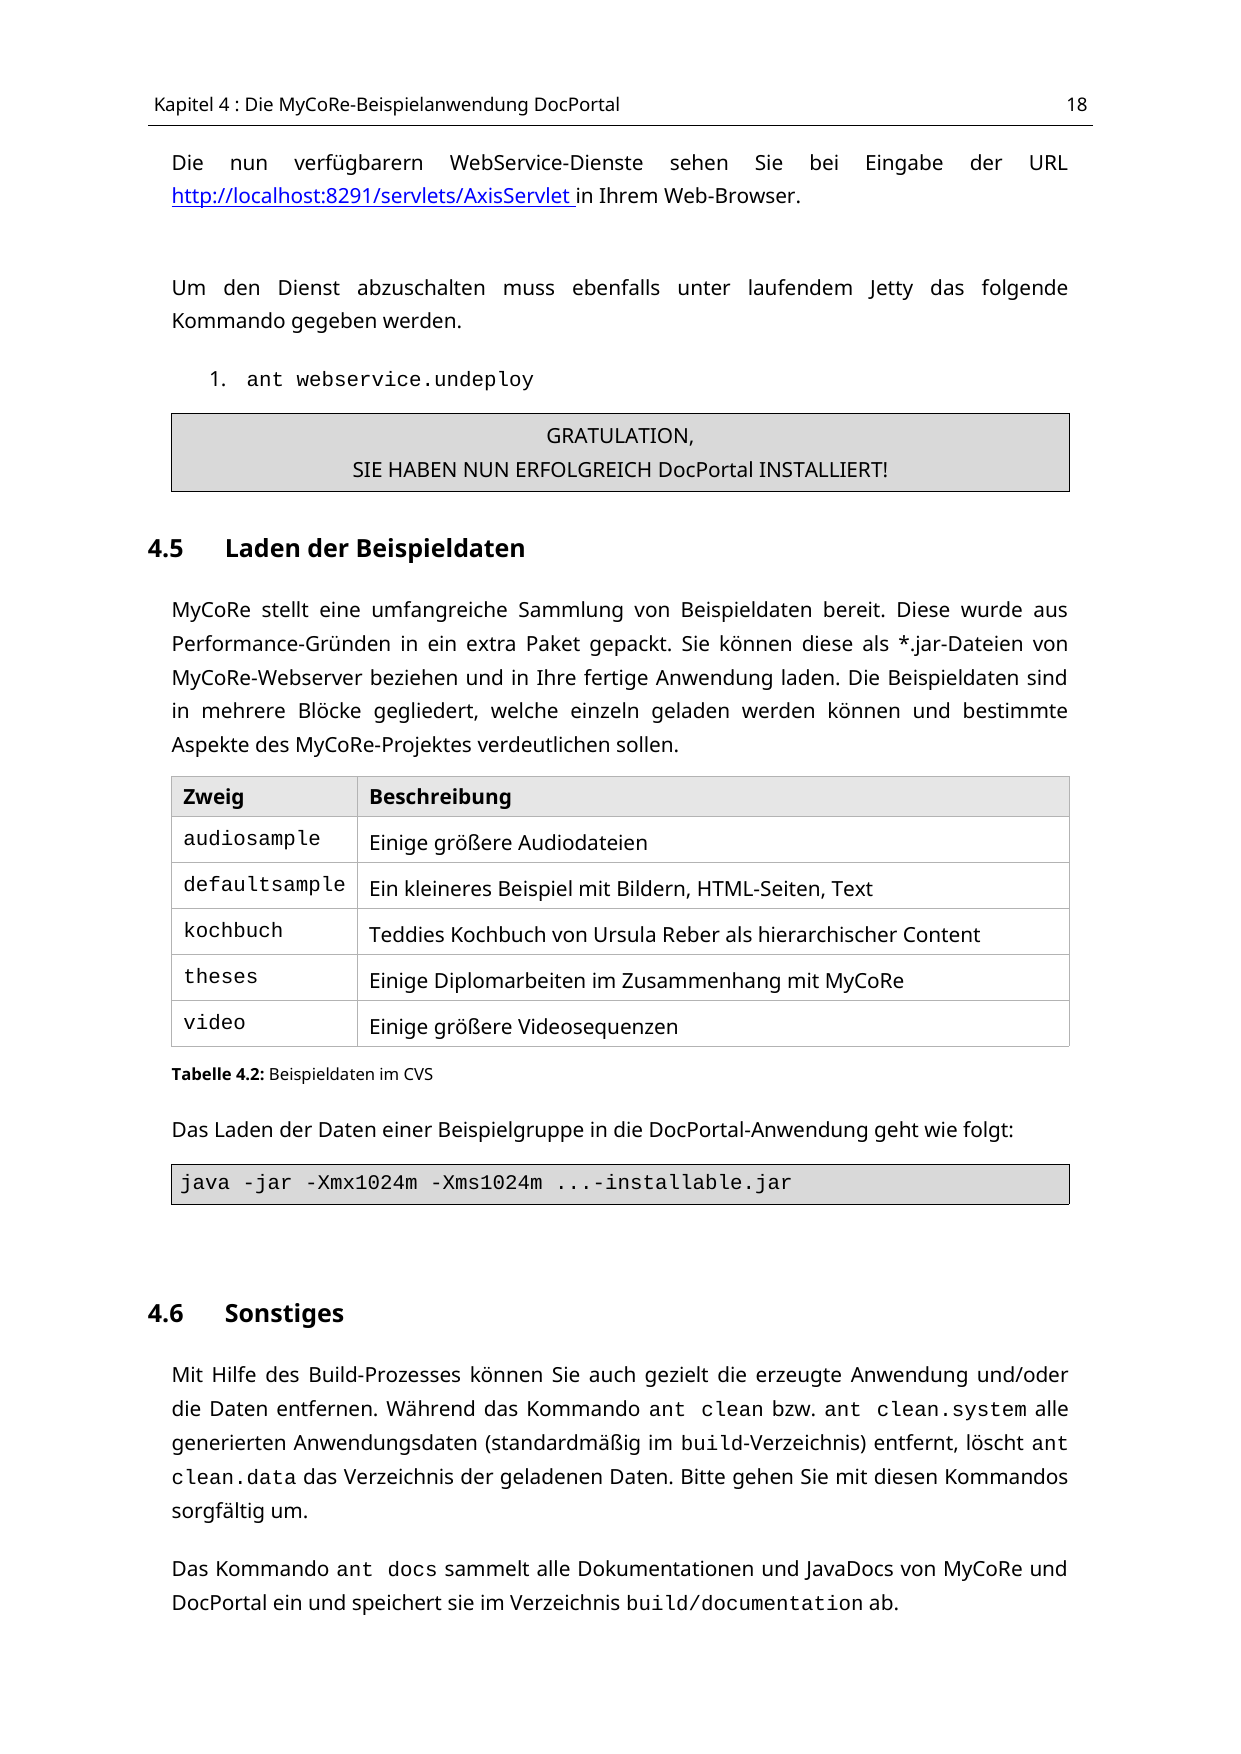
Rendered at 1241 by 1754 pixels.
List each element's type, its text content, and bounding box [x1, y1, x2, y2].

table_header Beschreibung [358, 777, 1069, 816]
table_header Zweig [172, 777, 357, 816]
table_cell Ein kleineres Beispiel mit Bildern, HTML-Seiten, Text [358, 863, 1069, 908]
table_cell kochbuch [172, 909, 357, 954]
text GRATULATION, SIE HABEN NUN ERFOLGREICH DocPortal INSTALLIERT! [172, 414, 1069, 491]
table_cell Einige größere Videosequenzen [358, 1001, 1069, 1046]
table_cell video [172, 1001, 357, 1046]
text MyCoRe stellt eine umfangreiche Sammlung von Beispieldaten bereit. Diese wurde aus Performance-Gründen in ein extra Paket gepackt. Sie können diese als *.jar-Dateien von MyCoRe-Webserver beziehen und in Ihre fertige Anwendung laden. Die Beispieldaten sind in mehrere Blöcke gegliedert, welche einzeln geladen werden können und bestimmte Aspekte des MyCoRe-Projektes verdeutlichen sollen. [171, 595, 1069, 759]
table_cell Einige größere Audiodateien [358, 817, 1069, 862]
table_cell theses [172, 955, 357, 1000]
table_cell defaultsample [172, 863, 357, 908]
subtitle Sonstiges [148, 1296, 1092, 1330]
text Das Kommando ant docs sammelt alle Dokumentationen und JavaDocs von MyCoRe und DocPortal ein und speichert sie im Verzeichnis build/documentation ab. [171, 1554, 1069, 1617]
text java -jar -Xmx1024m -Xms1024m ...-installable.jar [172, 1165, 1069, 1204]
list ant webservice.undeploy [209, 364, 1069, 392]
text Tabelle 4.2: Beispieldaten im CVS [171, 1062, 1069, 1086]
text Das Laden der Daten einer Beispielgruppe in die DocPortal-Anwendung geht wie folgt: [171, 1115, 1069, 1143]
table_cell Teddies Kochbuch von Ursula Reber als hierarchischer Content [358, 909, 1069, 954]
text Mit Hilfe des Build-Prozesses können Sie auch gezielt die erzeugte Anwendung und/oder die Daten entfernen. Während das Kommando ant clean bzw. ant clean.system alle generierten Anwendungsdaten (standardmäßig im build-Verzeichnis) entfernt, löscht ant clean.data das Verzeichnis der geladenen Daten. Bitte gehen Sie mit diesen Kommandos sorgfältig um. [171, 1360, 1069, 1525]
subtitle Laden der Beispieldaten [148, 531, 1092, 565]
text Um den Dienst abzuschalten muss ebenfalls unter laufendem Jetty das folgende Kommando gegeben werden. [171, 273, 1069, 335]
text Die nun verfügbarern WebService-Dienste sehen Sie bei Eingabe der URL http://localhost:8291/servlets/AxisServlet in Ihrem Web-Browser. [171, 148, 1069, 243]
table_cell Einige Diplomarbeiten im Zusammenhang mit MyCoRe [358, 955, 1069, 1000]
table_cell audiosample [172, 817, 357, 862]
